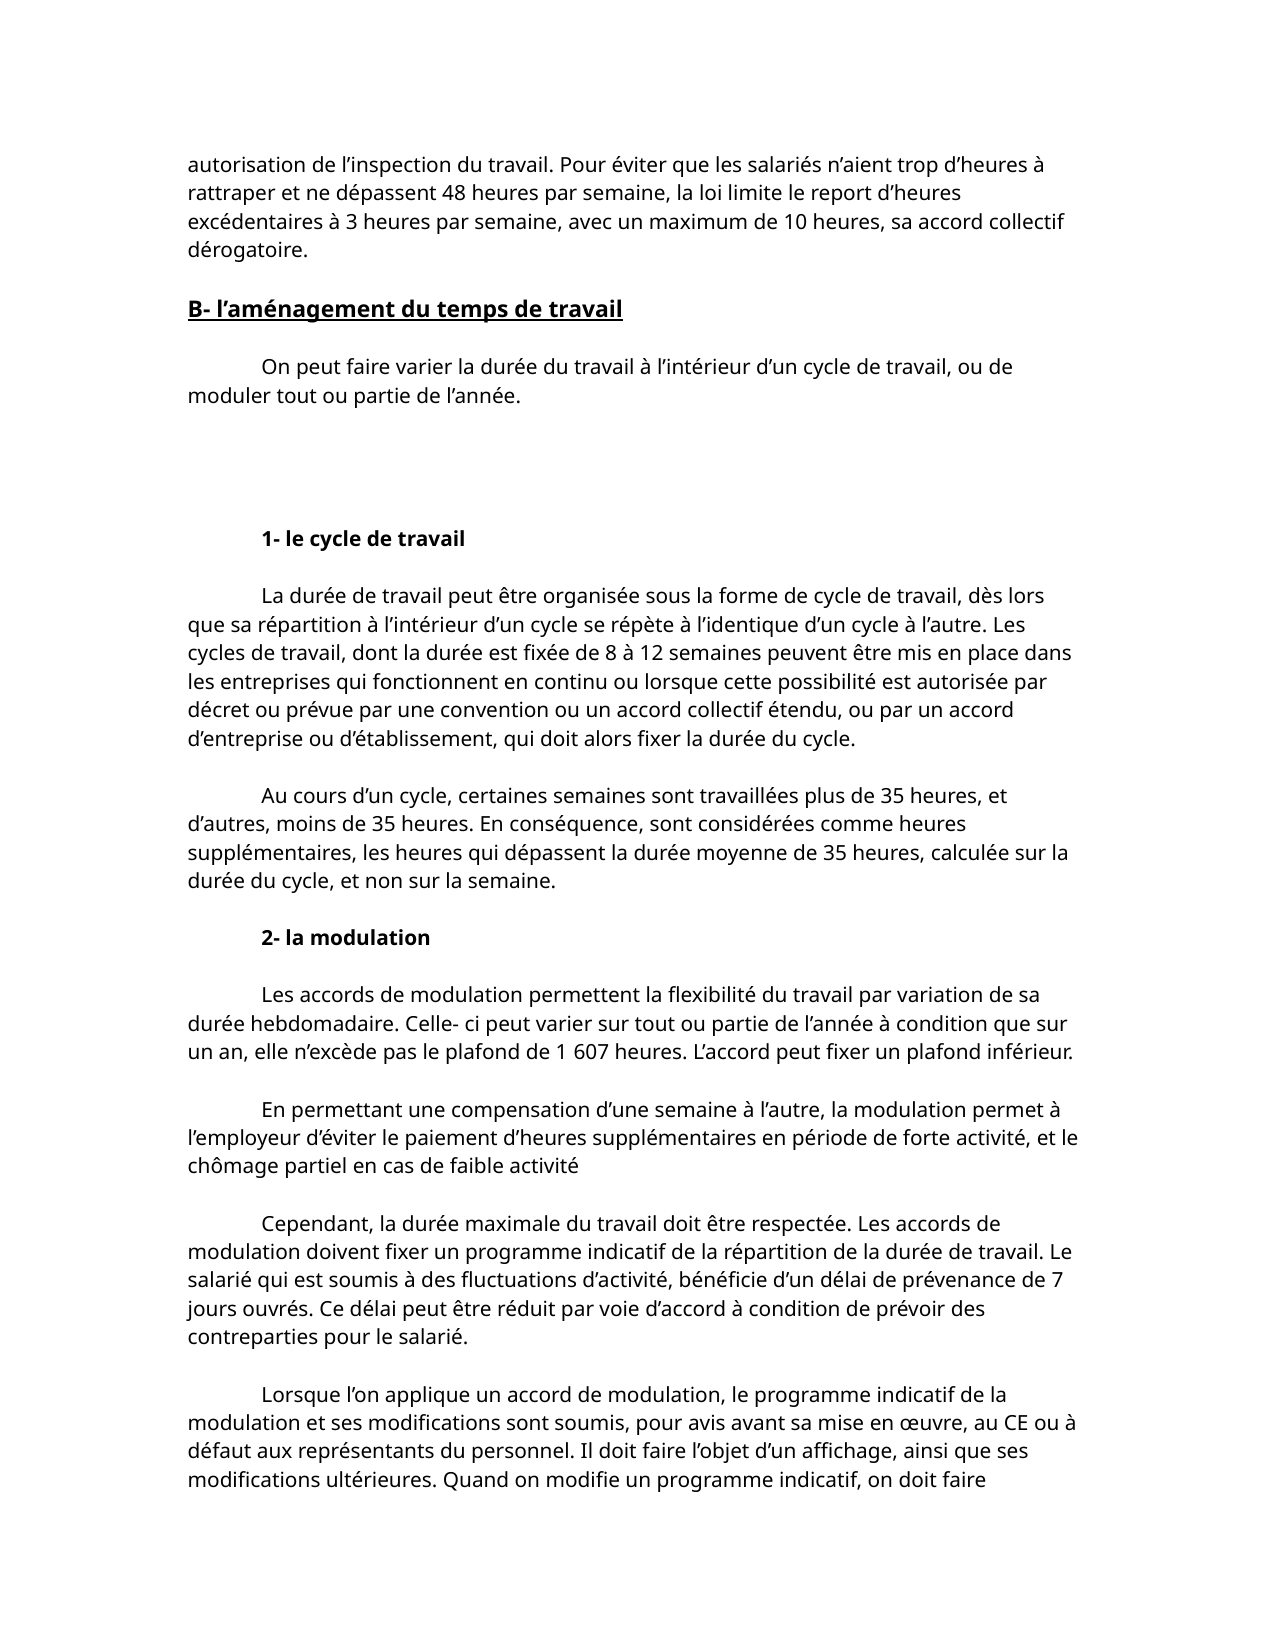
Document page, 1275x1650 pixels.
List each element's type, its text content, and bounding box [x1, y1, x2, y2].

text La durée de travail peut être organisée sous la forme de cycle de travail, dès lors que sa répartition à l’intérieur d’un cycle se répète à l’identique d’un cycle à l’autre. Les cycles de travail, dont la durée est fixée de 8 à 12 semaines peuvent être mis en place dans les entreprises qui fonctionnent en continu ou lorsque cette possibilité est autorisée par décret ou prévue par une convention ou un accord collectif étendu, ou par un accord d’entreprise ou d’établissement, qui doit alors fixer la durée du cycle. [187, 582, 1087, 752]
text B- l’aménagement du temps de travail [187, 292, 1087, 324]
text Cependant, la durée maximale du travail doit être respectée. Les accords de modulation doivent fixer un programme indicatif de la répartition de la durée de travail. Le salarié qui est soumis à des fluctuations d’activité, bénéficie d’un délai de prévenance de 7 jours ouvrés. Ce délai peut être réduit par voie d’accord à condition de prévoir des contreparties pour le salarié. [187, 1209, 1087, 1351]
text En permettant une compensation d’une semaine à l’autre, la modulation permet à l’employeur d’éviter le paiement d’heures supplémentaires en période de forte activité, et le chômage partiel en cas de faible activité [187, 1095, 1087, 1180]
text autorisation de l’inspection du travail. Pour éviter que les salariés n’aient trop d’heures à rattraper et ne dépassent 48 heures par semaine, la loi limite le report d’heures excédentaires à 3 heures par semaine, avec un maximum de 10 heures, sa accord collectif dérogatoire. [187, 150, 1087, 264]
text Les accords de modulation permettent la flexibilité du travail par variation de sa durée hebdomadaire. Celle- ci peut varier sur tout ou partie de l’année à condition que sur un an, elle n’excède pas le plafond de 1 607 heures. L’accord peut fixer un plafond inférieur. [187, 981, 1087, 1066]
text On peut faire varier la durée du travail à l’intérieur d’un cycle de travail, ou de moduler tout ou partie de l’année. [187, 352, 1087, 409]
text Lorsque l’on applique un accord de modulation, le programme indicatif de la modulation et ses modifications sont soumis, pour avis avant sa mise en œuvre, au CE ou à défaut aux représentants du personnel. Il doit faire l’objet d’un affichage, ainsi que ses modifications ultérieures. Quand on modifie un programme indicatif, on doit faire [187, 1380, 1087, 1493]
text 2- la modulation [187, 923, 1087, 952]
text Au cours d’un cycle, certaines semaines sont travaillées plus de 35 heures, et d’autres, moins de 35 heures. En conséquence, sont considérées comme heures supplémentaires, les heures qui dépassent la durée moyenne de 35 heures, calculée sur la durée du cycle, et non sur la semaine. [187, 781, 1087, 895]
text 1- le cycle de travail [187, 524, 1087, 553]
